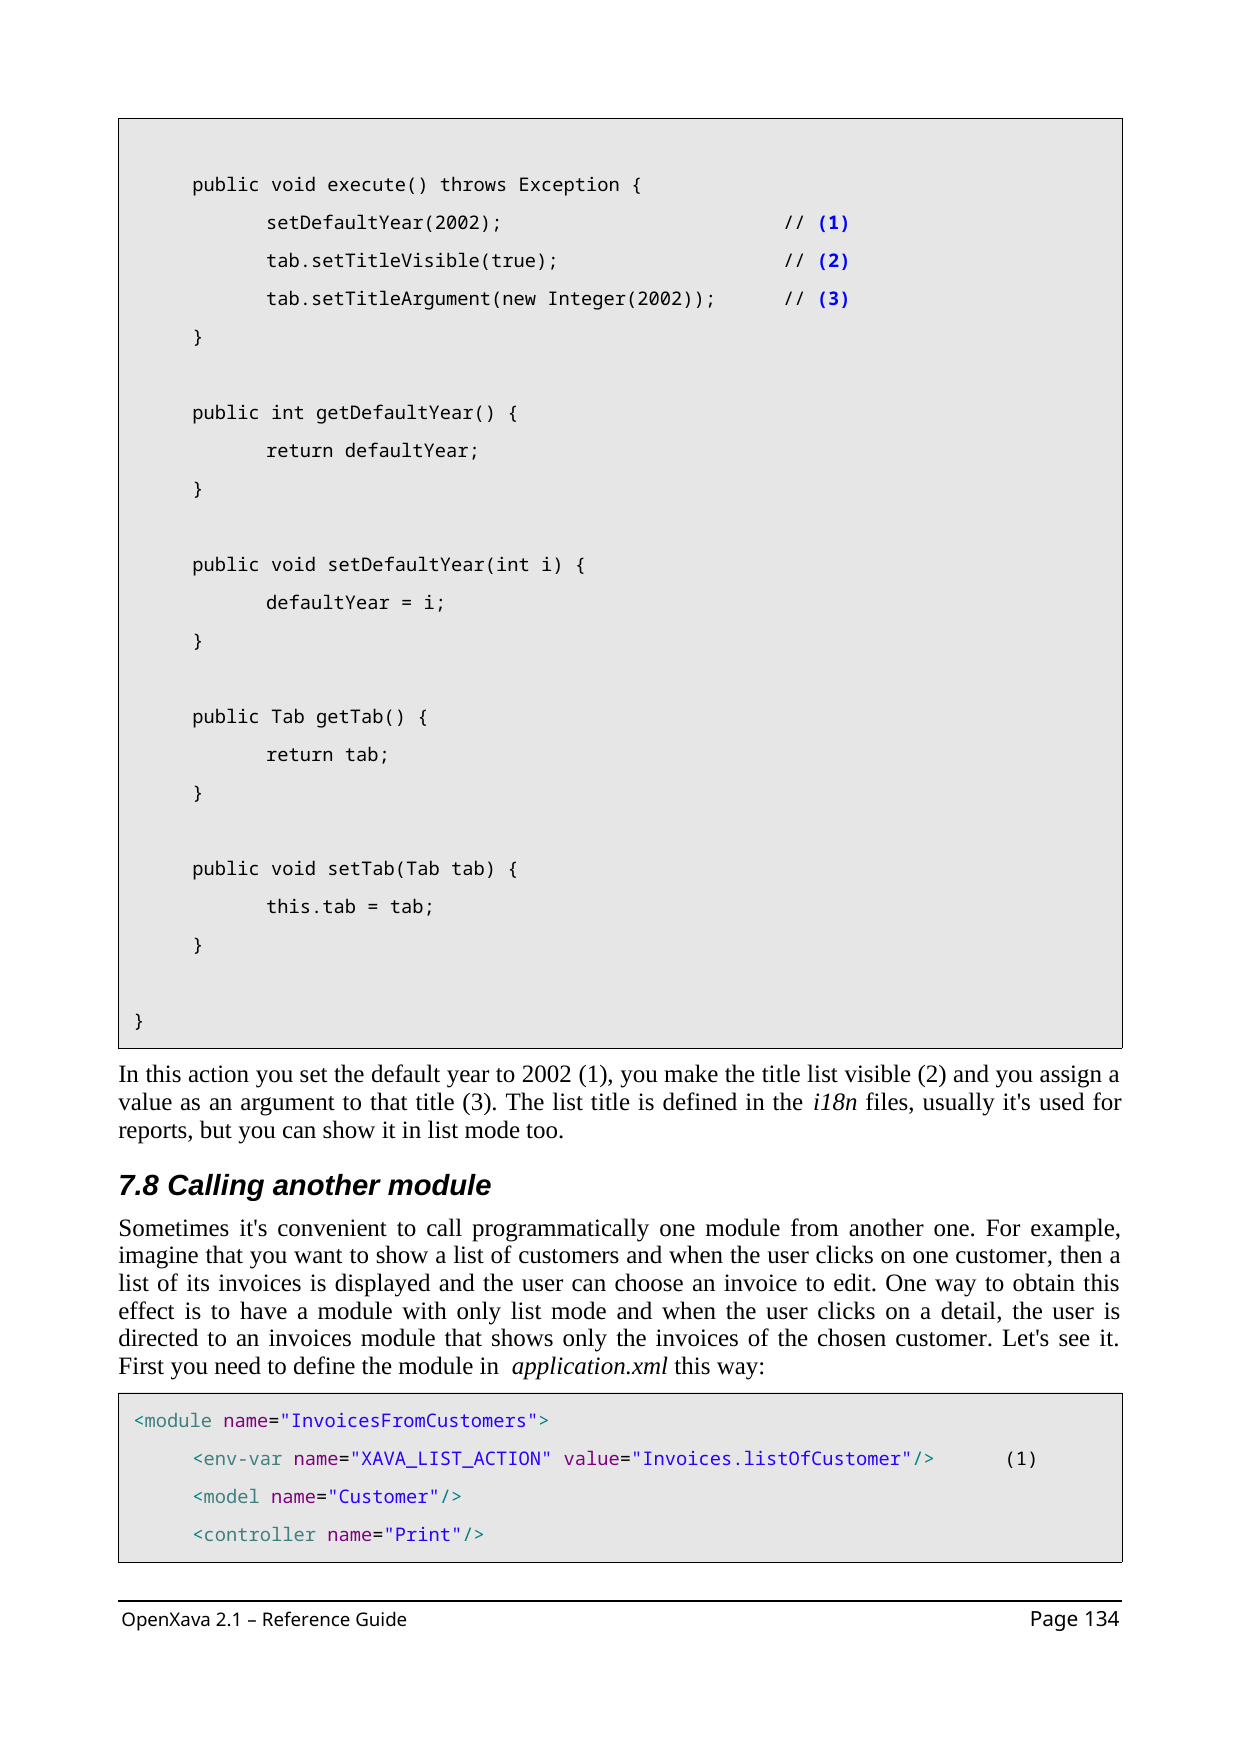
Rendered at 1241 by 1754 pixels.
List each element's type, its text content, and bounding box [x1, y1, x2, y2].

text defaultYear = i; [119, 574, 1122, 612]
text } [119, 993, 1122, 1048]
text Sometimes it's convenient to call programmatically one module from another one. For example, imagine that you want to show a list of customers and when the user clicks on one customer, then a list of its invoices is displayed and the user can choose an invoice to edit. One way to obtain this effect is to have a module with only list mode and when the user clicks on a detail, the user is directed to an invoices module that shows only the invoices of the chosen customer. Let's see it. First you need to define the module in application.xml this way: [118, 1214, 1122, 1380]
text public void setDefaultYear(int i) { [119, 536, 1122, 574]
subtitle Calling another module [118, 1168, 1122, 1201]
text public int getDefaultYear() { [119, 384, 1122, 422]
text } [119, 308, 1122, 346]
text <model name="Customer"/> [119, 1468, 1122, 1507]
text tab.setTitleArgument(new Integer(2002)); // (3) [119, 270, 1122, 308]
text <env-var name="XAVA_LIST_ACTION" value="Invoices.listOfCustomer"/> (1) [119, 1431, 1122, 1468]
text <controller name="Print"/> [119, 1507, 1122, 1562]
text public void setTab(Tab tab) { [119, 841, 1122, 878]
text } [119, 612, 1122, 650]
text In this action you set the default year to 2002 (1), you make the title list visible (2) and you assign a value as an argument to that title (3). The list title is defined in the i18n files, usually it's used for reports, but you can show it in list mode too. [118, 1060, 1122, 1143]
text this.tab = tab; [119, 878, 1122, 917]
text public void execute() throws Exception { [119, 156, 1122, 194]
text setDefaultYear(2002); // (1) [119, 194, 1122, 232]
text <module name="InvoicesFromCustomers"> [119, 1394, 1122, 1431]
text } [119, 764, 1122, 802]
text public Tab getTab() { [119, 688, 1122, 726]
text } [119, 460, 1122, 498]
text } [119, 917, 1122, 954]
text return defaultYear; [119, 422, 1122, 460]
text tab.setTitleVisible(true); // (2) [119, 232, 1122, 270]
text return tab; [119, 726, 1122, 764]
